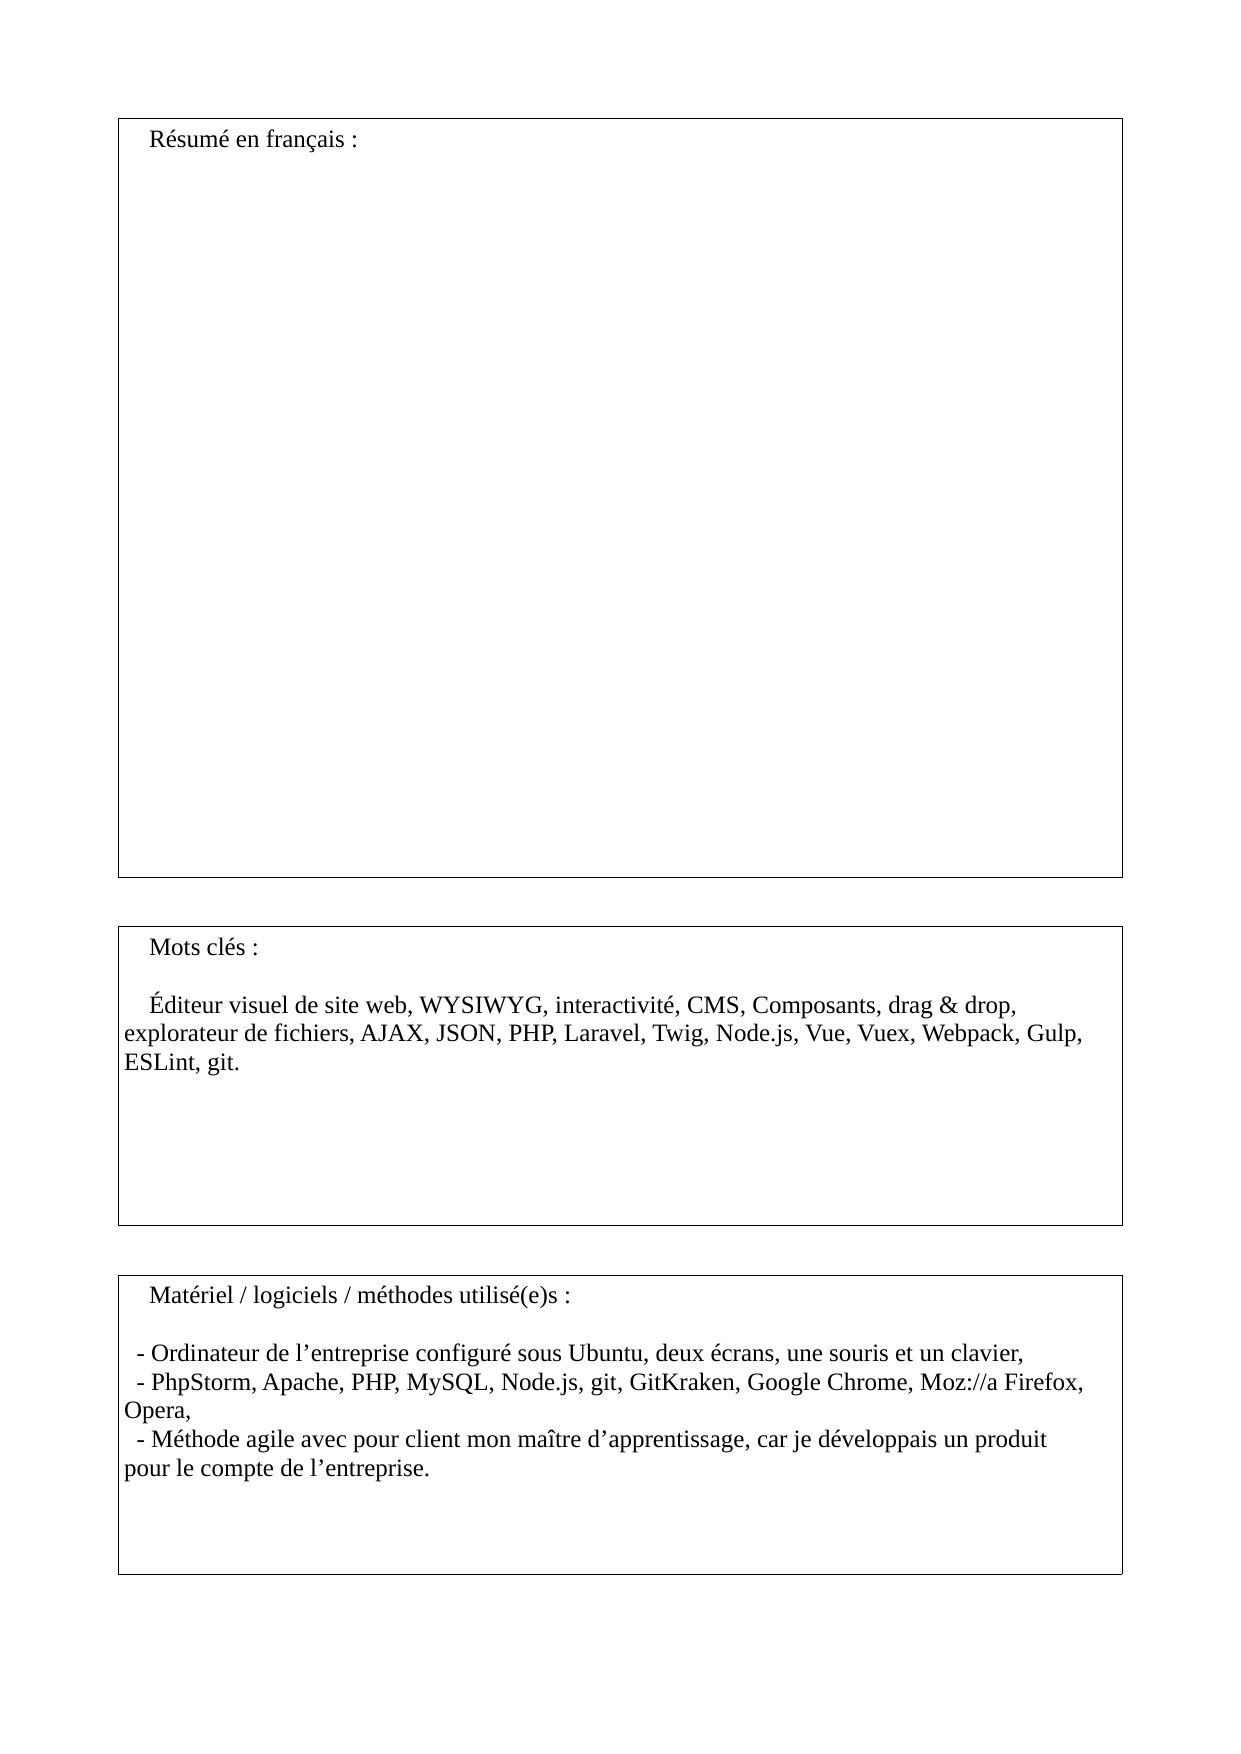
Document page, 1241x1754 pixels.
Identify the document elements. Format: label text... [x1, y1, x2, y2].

table_header Matériel / logiciels / méthodes utilisé(e)s : - Ordinateur de l’entreprise configuré sous Ubuntu, deux écrans, une souris et un clavier, - PhpStorm, Apache, PHP, MySQL, Node.js, git, GitKraken, Google Chrome, Moz://a Firefox, Opera, - Méthode agile avec pour client mon maître d’apprentissage, car je développais un produit pour le compte de l’entreprise. [119, 1276, 1122, 1574]
table_header Mots clés : Éditeur visuel de site web, WYSIWYG, interactivité, CMS, Composants, drag & drop, explorateur de fichiers, AJAX, JSON, PHP, Laravel, Twig, Node.js, Vue, Vuex, Webpack, Gulp, ESLint, git. [119, 927, 1122, 1225]
table_header Résumé en français : [119, 119, 1122, 877]
